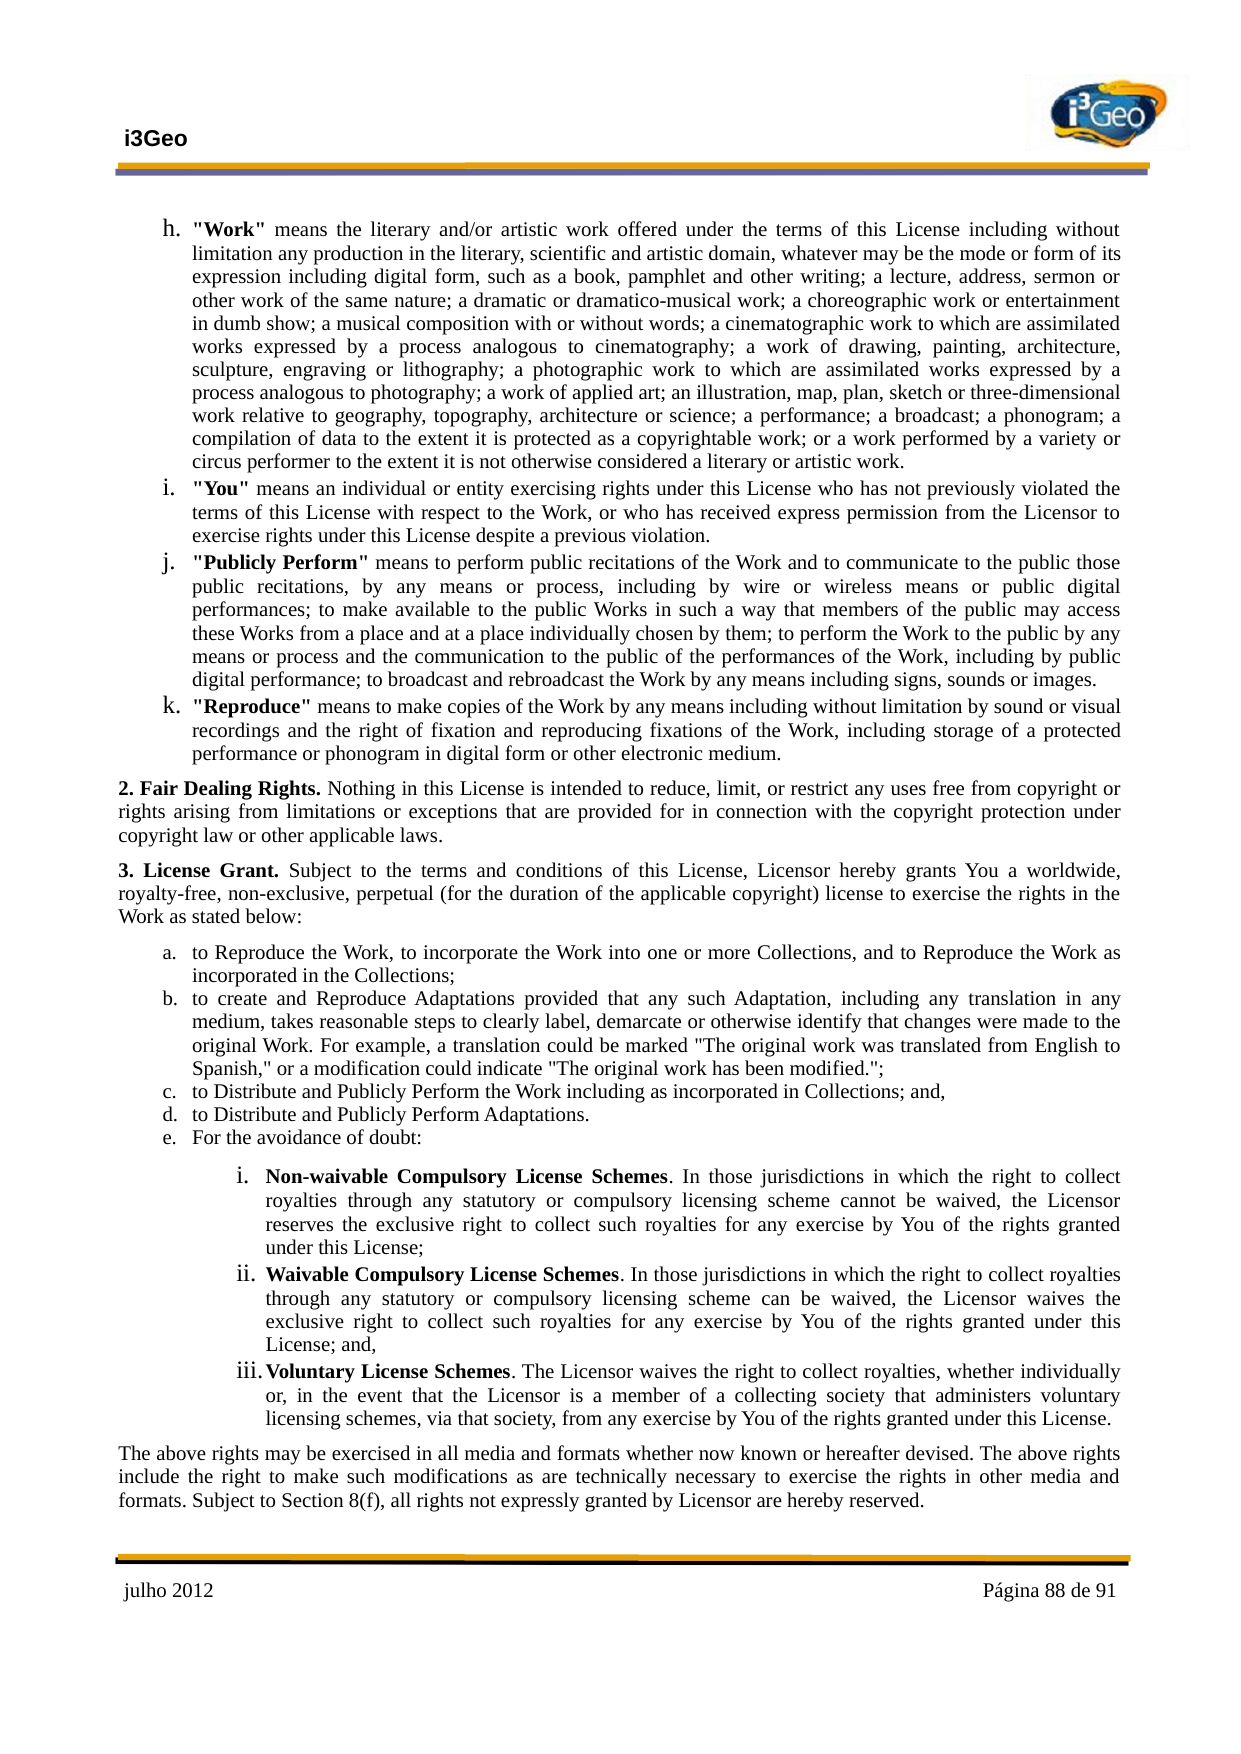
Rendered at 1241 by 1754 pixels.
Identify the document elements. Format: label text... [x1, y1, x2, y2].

list "Reproduce" means to make copies of the Work by any means including without limitation by sound or visual recordings and the right of fixation and reproducing fixations of the Work, including storage of a protected performance or phonogram in digital form or other electronic medium. [162, 691, 1122, 765]
list "You" means an individual or entity exercising rights under this License who has not previously violated the terms of this License with respect to the Work, or who has received express permission from the Licensor to exercise rights under this License despite a previous violation. [162, 473, 1122, 547]
text The above rights may be exercised in all media and formats whether now known or hereafter devised. The above rights include the right to make such modifications as are technically necessary to exercise the rights in other media and formats. Subject to Section 8(f), all rights not expressly granted by Licensor are hereby reserved. [118, 1442, 1122, 1512]
picture [1025, 74, 1191, 151]
list Waivable Compulsory License Schemes. In those jurisdictions in which the right to collect royalties through any statutory or compulsory licensing scheme can be waived, the Licensor waives the exclusive right to collect such royalties for any exercise by You of the rights granted under this License; and, [236, 1259, 1122, 1356]
list For the avoidance of doubt: [162, 1126, 1122, 1149]
list to Distribute and Publicly Perform the Work including as incorporated in Collections; and, [162, 1080, 1122, 1103]
list to Reproduce the Work, to incorporate the Work into one or more Collections, and to Reproduce the Work as incorporated in the Collections; [162, 941, 1122, 987]
list "Publicly Perform" means to perform public recitations of the Work and to communicate to the public those public recitations, by any means or process, including by wire or wireless means or public digital performances; to make available to the public Works in such a way that members of the public may access these Works from a place and at a place individually chosen by them; to perform the Work to the public by any means or process and the communication to the public of the performances of the Work, including by public digital performance; to broadcast and rebroadcast the Work by any means including signs, sounds or images. [162, 547, 1122, 691]
list to Distribute and Publicly Perform Adaptations. [162, 1103, 1122, 1126]
list to create and Reproduce Adaptations provided that any such Adaptation, including any translation in any medium, takes reasonable steps to clearly label, demarcate or otherwise identify that changes were made to the original Work. For example, a translation could be marked "The original work was translated from English to Spanish," or a modification could indicate "The original work has been modified."; [162, 987, 1122, 1080]
list "Work" means the literary and/or artistic work offered under the terms of this License including without limitation any production in the literary, scientific and artistic domain, whatever may be the mode or form of its expression including digital form, such as a book, pamphlet and other writing; a lecture, address, sermon or other work of the same nature; a dramatic or dramatico-musical work; a choreographic work or entertainment in dumb show; a musical composition with or without words; a cinematographic work to which are assimilated works expressed by a process analogous to cinematography; a work of drawing, painting, architecture, sculpture, engraving or lithography; a photographic work to which are assimilated works expressed by a process analogous to photography; a work of applied art; an illustration, map, plan, sketch or three-dimensional work relative to geography, topography, architecture or science; a performance; a broadcast; a phonogram; a compilation of data to the extent it is protected as a copyrightable work; or a work performed by a variety or circus performer to the extent it is not otherwise considered a literary or artistic work. [162, 214, 1122, 473]
list Non-waivable Compulsory License Schemes. In those jurisdictions in which the right to collect royalties through any statutory or compulsory licensing scheme cannot be waived, the Licensor reserves the exclusive right to collect such royalties for any exercise by You of the rights granted under this License; [236, 1162, 1122, 1259]
text 2. Fair Dealing Rights. Nothing in this License is intended to reduce, limit, or restrict any uses free from copyright or rights arising from limitations or exceptions that are provided for in connection with the copyright protection under copyright law or other applicable laws. [118, 777, 1122, 847]
list Voluntary License Schemes. The Licensor waives the right to collect royalties, whether individually or, in the event that the Licensor is a member of a collecting society that administers voluntary licensing schemes, via that society, from any exercise by You of the rights granted under this License. [236, 1356, 1122, 1430]
text 3. License Grant. Subject to the terms and conditions of this License, Licensor hereby grants You a worldwide, royalty-free, non-exclusive, perpetual (for the duration of the applicable copyright) license to exercise the rights in the Work as stated below: [118, 859, 1122, 928]
